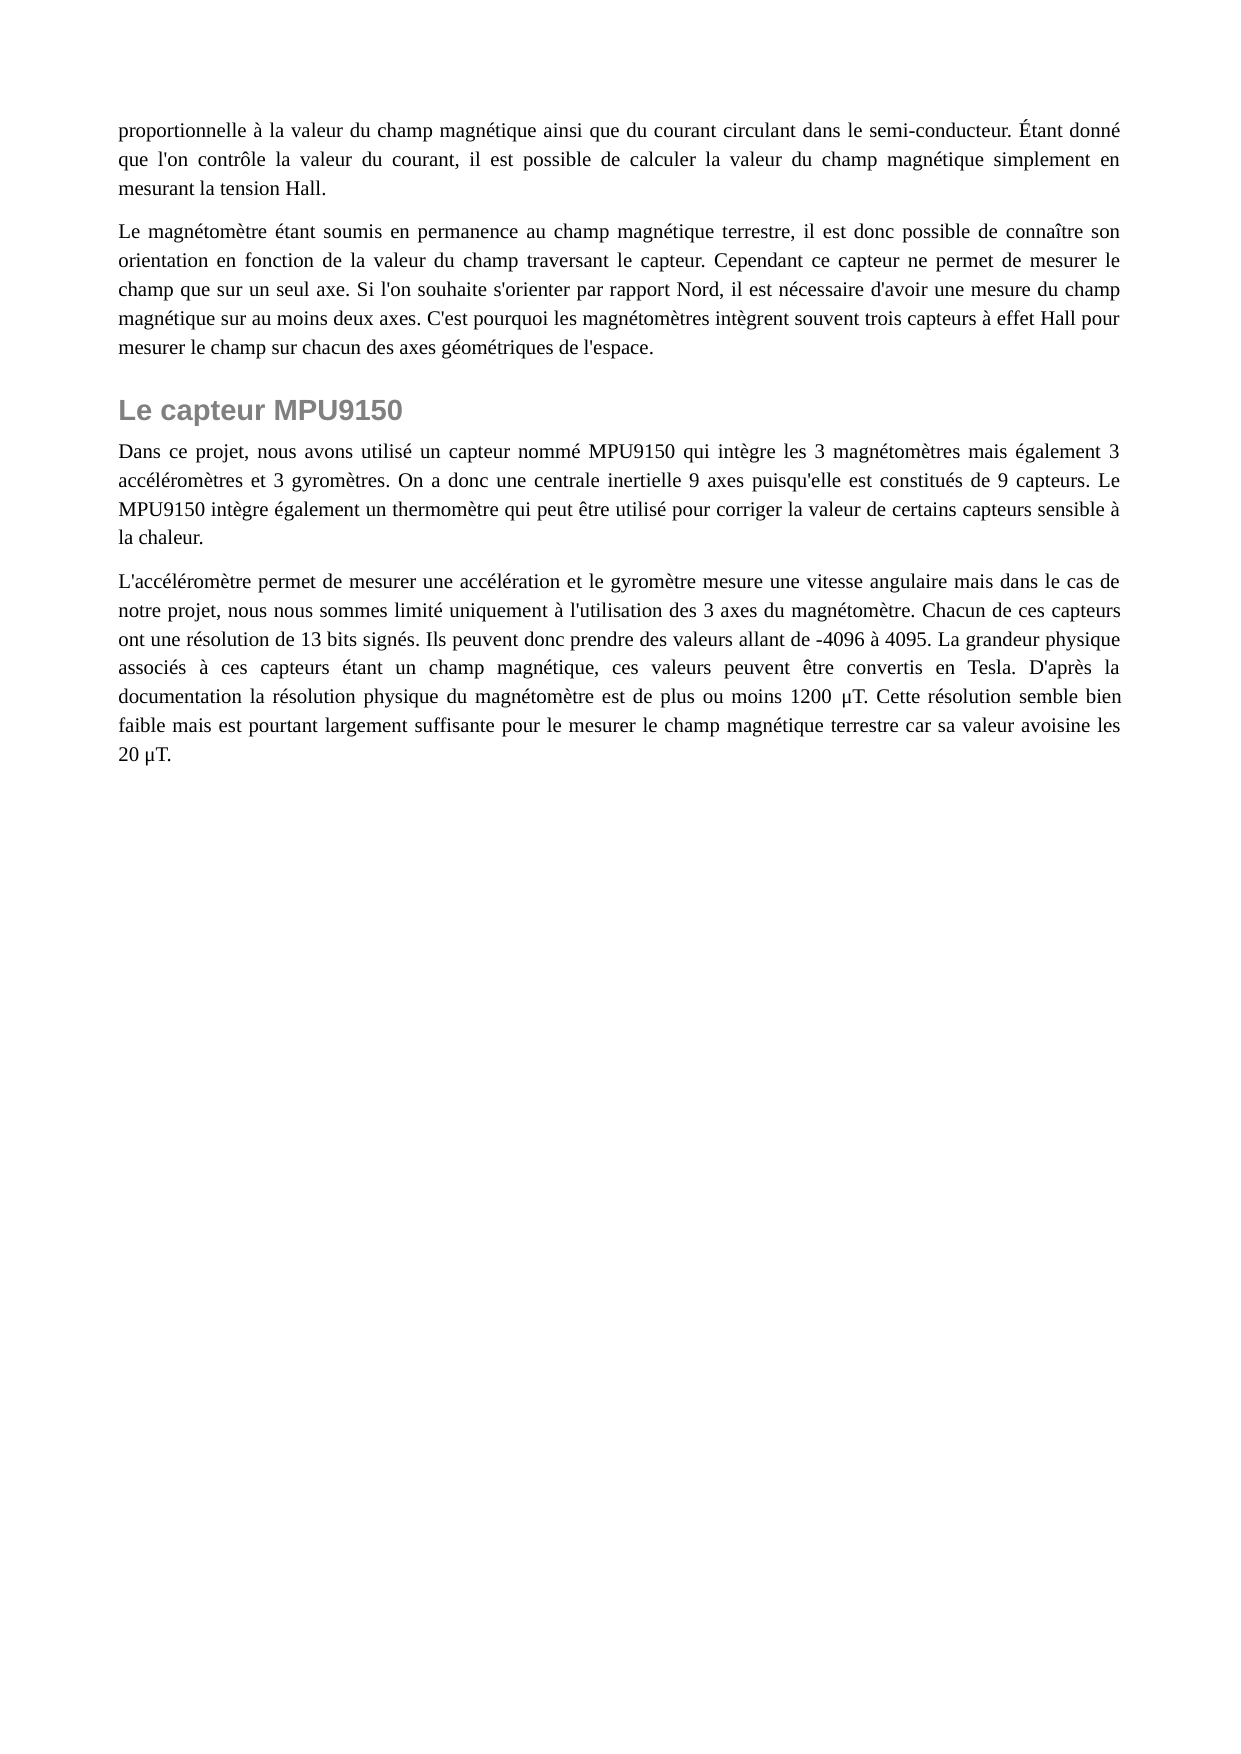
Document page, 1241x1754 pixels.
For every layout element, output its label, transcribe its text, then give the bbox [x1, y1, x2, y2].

text Le magnétomètre étant soumis en permanence au champ magnétique terrestre, il est donc possible de connaître son orientation en fonction de la valeur du champ traversant le capteur. Cependant ce capteur ne permet de mesurer le champ que sur un seul axe. Si l'on souhaite s'orienter par rapport Nord, il est nécessaire d'avoir une mesure du champ magnétique sur au moins deux axes. C'est pourquoi les magnétomètres intègrent souvent trois capteurs à effet Hall pour mesurer le champ sur chacun des axes géométriques de l'espace. [118, 219, 1122, 359]
text Dans ce projet, nous avons utilisé un capteur nommé MPU9150 qui intègre les 3 magnétomètres mais également 3 accéléromètres et 3 gyromètres. On a donc une centrale inertielle 9 axes puisqu'elle est constitués de 9 capteurs. Le MPU9150 intègre également un thermomètre qui peut être utilisé pour corriger la valeur de certains capteurs sensible à la chaleur. [118, 439, 1122, 549]
text L'accéléromètre permet de mesurer une accélération et le gyromètre mesure une vitesse angulaire mais dans le cas de notre projet, nous nous sommes limité uniquement à l'utilisation des 3 axes du magnétomètre. Chacun de ces capteurs ont une résolution de 13 bits signés. Ils peuvent donc prendre des valeurs allant de -4096 à 4095. La grandeur physique associés à ces capteurs étant un champ magnétique, ces valeurs peuvent être convertis en Tesla. D'après la documentation la résolution physique du magnétomètre est de plus ou moins 1200 μT. Cette résolution semble bien faible mais est pourtant largement suffisante pour le mesurer le champ magnétique terrestre car sa valeur avoisine les 20 μT. [118, 569, 1122, 766]
text proportionnelle à la valeur du champ magnétique ainsi que du courant circulant dans le semi-conducteur. Étant donné que l'on contrôle la valeur du courant, il est possible de calculer la valeur du champ magnétique simplement en mesurant la tension Hall. [118, 118, 1122, 200]
subtitle Le capteur MPU9150 [118, 393, 1122, 426]
